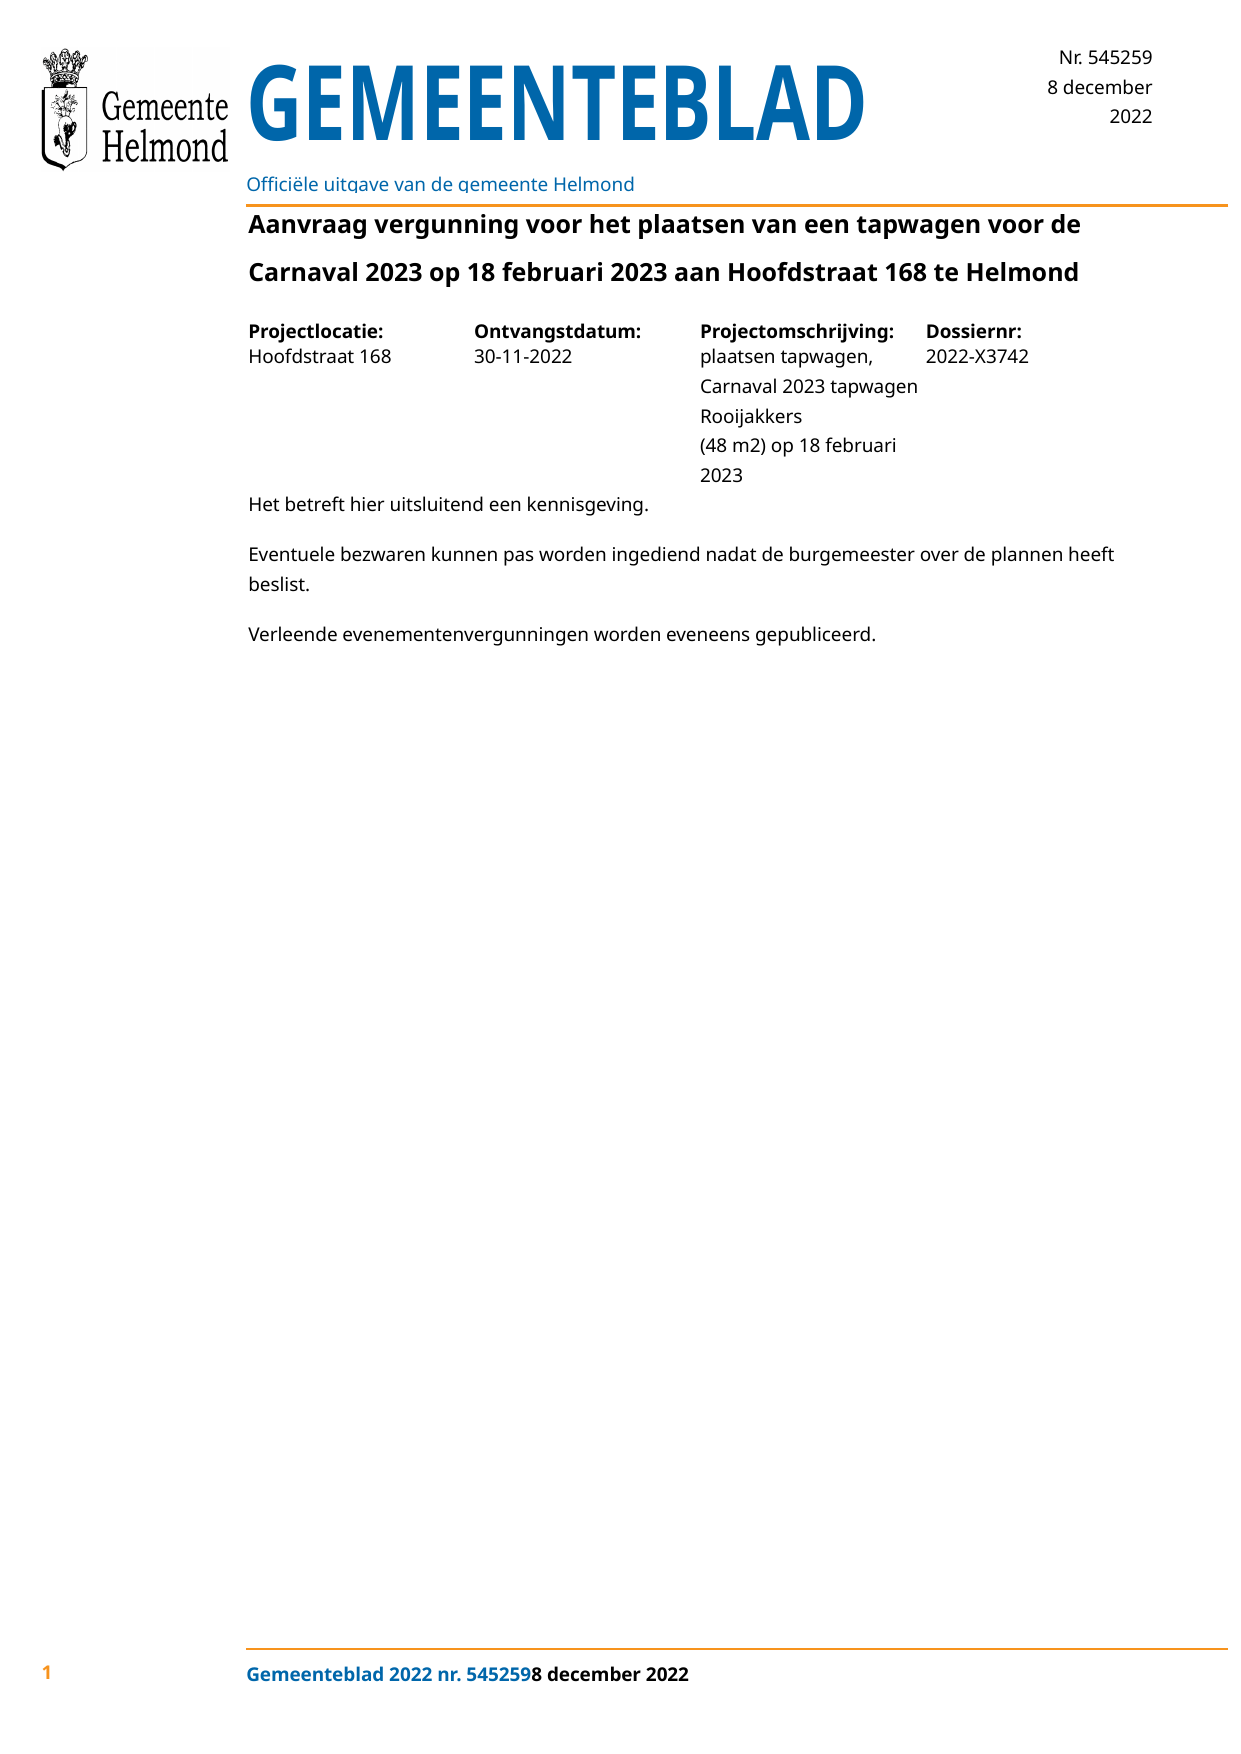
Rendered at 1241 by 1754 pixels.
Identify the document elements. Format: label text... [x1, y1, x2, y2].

table_cell plaatsen tapwagen, Carnaval 2023 tapwagen Rooijakkers (48 m2) op 18 februari 2023 [700, 344, 926, 488]
text Eventuele bezwaren kunnen pas worden ingediend nadat de burgemeester over de plannen heeft beslist. [248, 541, 1152, 597]
text Het betreft hier uitsluitend een kennisgeving. [248, 491, 1152, 517]
picture [41, 47, 231, 172]
text Verleende evenementenvergunningen worden eveneens gepubliceerd. [248, 621, 1152, 647]
table_header Dossiernr: [926, 318, 1152, 344]
table_header Projectomschrijving: [700, 318, 926, 344]
table_header Ontvangstdatum: [474, 318, 700, 344]
text Aanvraag vergunning voor het plaatsen van een tapwagen voor de Carnaval 2023 op 18 februari 2023 aan Hoofdstraat 168 te Helmond [248, 207, 1152, 288]
table_cell Hoofdstraat 168 [248, 344, 474, 488]
table_cell 30-11-2022 [474, 344, 700, 488]
table_header Projectlocatie: [248, 318, 474, 344]
table_cell 2022-X3742 [926, 344, 1152, 488]
